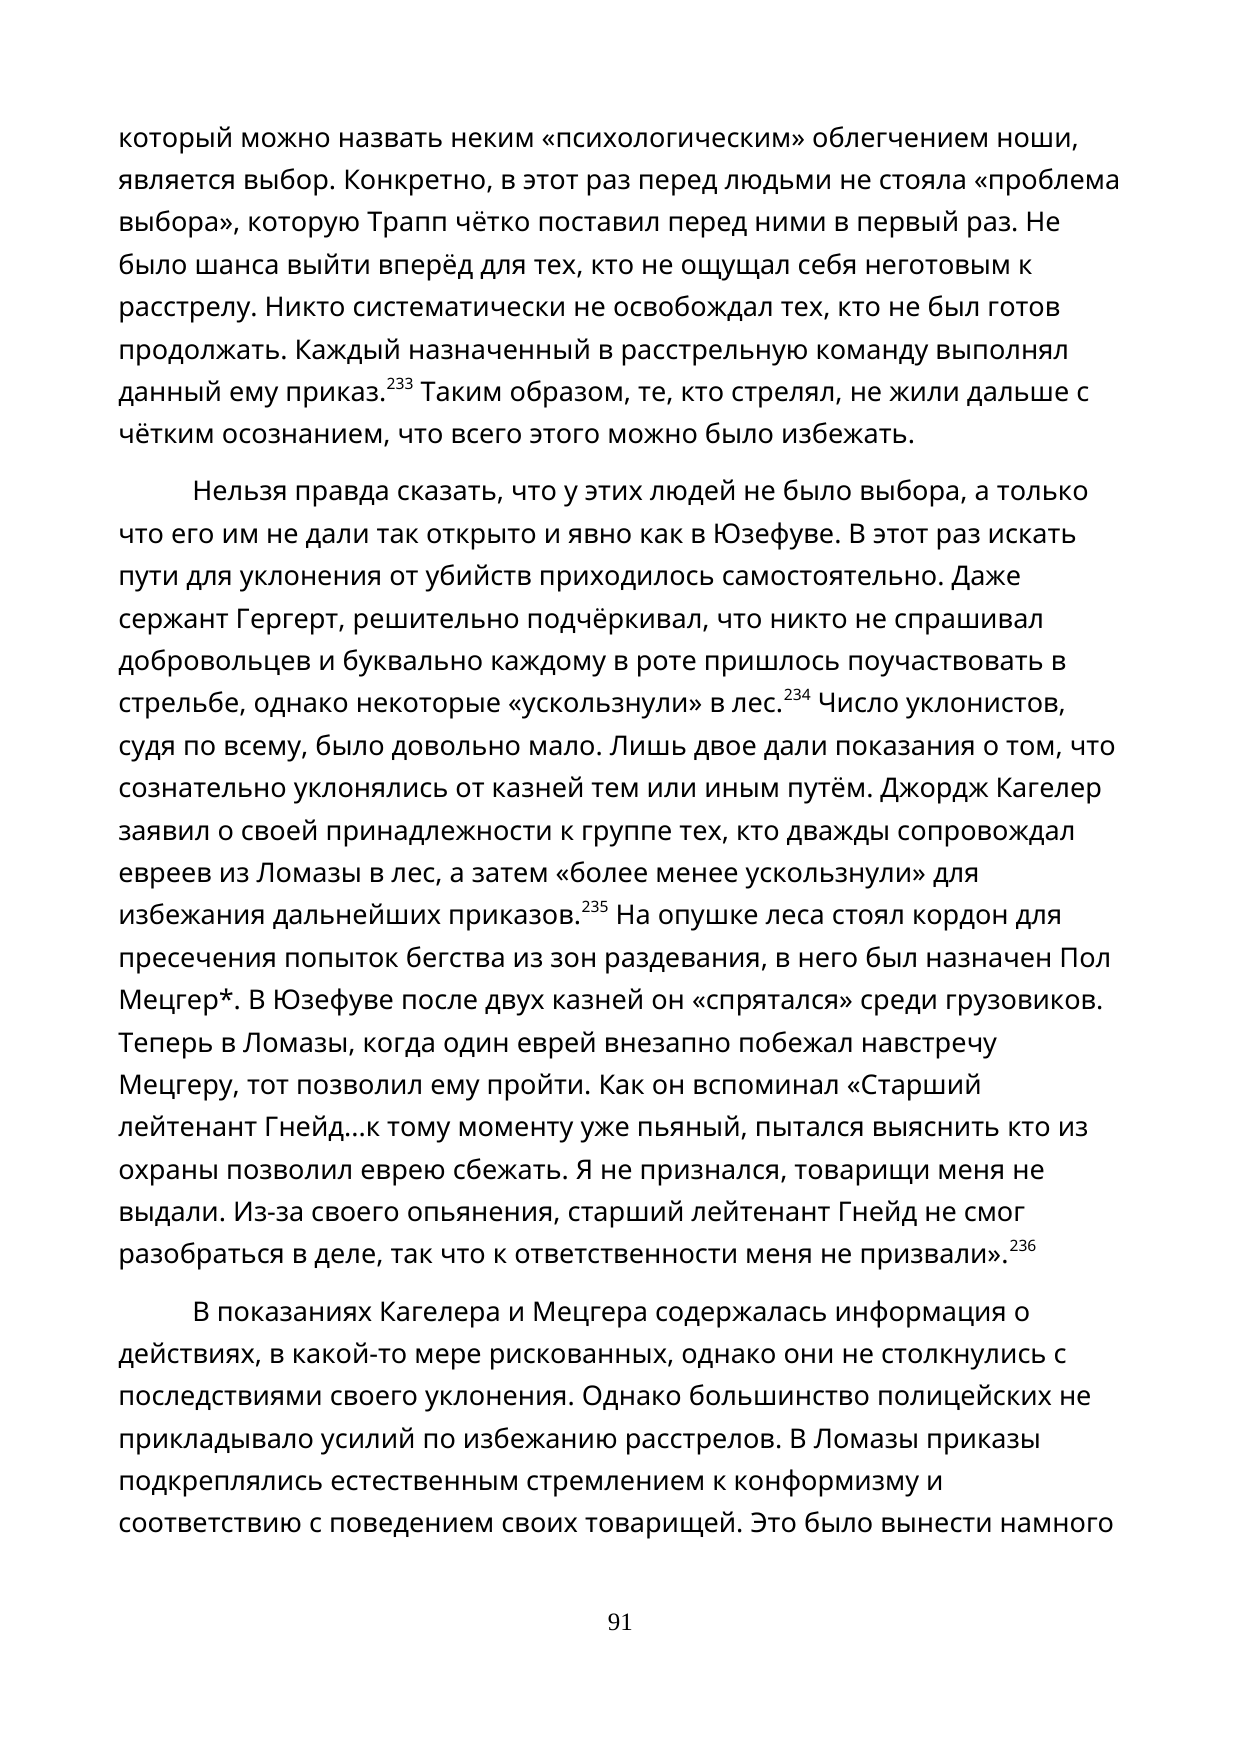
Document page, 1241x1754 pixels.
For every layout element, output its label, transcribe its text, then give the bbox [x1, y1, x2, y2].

text который можно назвать неким «психологическим» облегчением ноши, является выбор. Конкретно, в этот раз перед людьми не стояла «проблема выбора», которую Трапп чётко поставил перед ними в первый раз. Не было шанса выйти вперёд для тех, кто не ощущал себя неготовым к расстрелу. Никто систематически не освобождал тех, кто не был готов продолжать. Каждый назначенный в расстрельную команду выполнял данный ему приказ. Таким образом, те, кто стрелял, не жили дальше с чётким осознанием, что всего этого можно было избежать. [118, 118, 1122, 452]
text В показаниях Кагелера и Мецгера содержалась информация о действиях, в какой-то мере рискованных, однако они не столкнулись с последствиями своего уклонения. Однако большинство полицейских не прикладывало усилий по избежанию расстрелов. В Ломазы приказы подкреплялись естественным стремлением к конформизму и соответствию с поведением своих товарищей. Это было вынести намного [118, 1292, 1122, 1541]
text Нельзя правда сказать, что у этих людей не было выбора, а только что его им не дали так открыто и явно как в Юзефуве. В этот раз искать пути для уклонения от убийств приходилось самостоятельно. Даже сержант Гергерт, решительно подчёркивал, что никто не спрашивал добровольцев и буквально каждому в роте пришлось поучаствовать в стрельбе, однако некоторые «ускользнули» в лес. Число уклонистов, судя по всему, было довольно мало. Лишь двое дали показания о том, что сознательно уклонялись от казней тем или иным путём. Джордж Кагелер заявил о своей принадлежности к группе тех, кто дважды сопровождал евреев из Ломазы в лес, а затем «более менее ускользнули» для избежания дальнейших приказов. На опушке леса стоял кордон для пресечения попыток бегства из зон раздевания, в него был назначен Пол Мецгер*. В Юзефуве после двух казней он «спрятался» среди грузовиков. Теперь в Ломазы, когда один еврей внезапно побежал навстречу Мецгеру, тот позволил ему пройти. Как он вспоминал «Старший лейтенант Гнейд...к тому моменту уже пьяный, пытался выяснить кто из охраны позволил еврею сбежать. Я не признался, товарищи меня не выдали. Из-за своего опьянения, старший лейтенант Гнейд не смог разобраться в деле, так что к ответственности меня не призвали». [118, 472, 1122, 1272]
